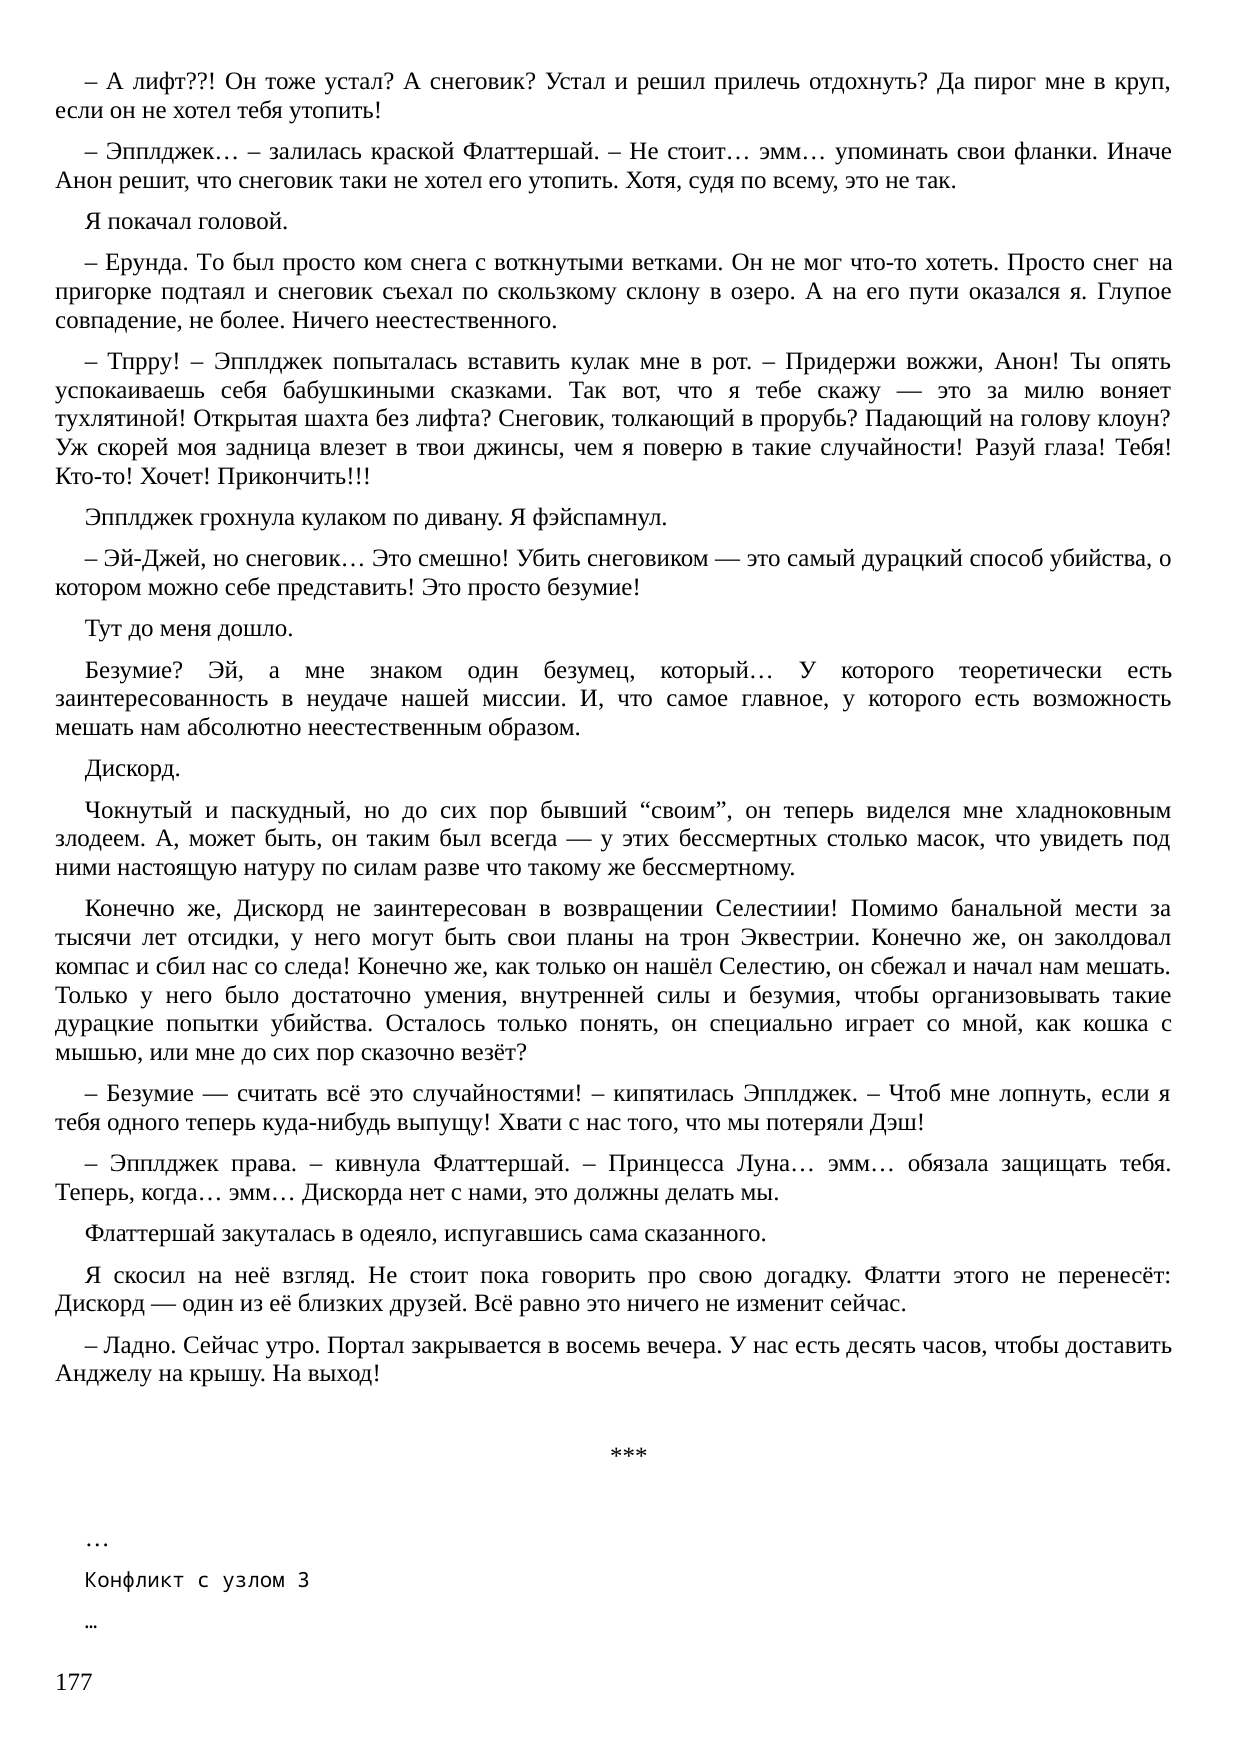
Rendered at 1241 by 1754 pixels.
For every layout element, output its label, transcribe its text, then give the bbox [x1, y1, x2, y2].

text Конфликт с узлом 3 [55, 1565, 1173, 1593]
text – А лифт??! Он тоже устал? А снеговик? Устал и решил прилечь отдохнуть? Да пирог мне в круп, если он не хотел тебя утопить! [55, 66, 1173, 123]
text Тут до меня дошло. [55, 613, 1173, 642]
text – Эпплджек… – залилась краской Флаттершай. – Не стоит… эмм… упоминать свои фланки. Иначе Анон решит, что снеговик таки не хотел его утопить. Хотя, судя по всему, это не так. [55, 136, 1173, 193]
text – Ладно. Сейчас утро. Портал закрывается в восемь вечера. У нас есть десять часов, чтобы доставить Анджелу на крышу. На выход! [55, 1330, 1173, 1387]
text – Ерунда. То был просто ком снега с воткнутыми ветками. Он не мог что-то хотеть. Просто снег на пригорке подтаял и снеговик съехал по скользкому склону в озеро. А на его пути оказался я. Глупое совпадение, не более. Ничего неестественного. [55, 247, 1173, 333]
text Дискорд. [55, 753, 1173, 782]
text Безумие? Эй, а мне знаком один безумец, который… У которого теоретически есть заинтересованность в неудаче нашей миссии. И, что самое главное, у которого есть возможность мешать нам абсолютно неестественным образом. [55, 655, 1173, 741]
text – Эй-Джей, но снеговик… Это смешно! Убить снеговиком — это самый дурацкий способ убийства, о котором можно себе представить! Это просто безумие! [55, 543, 1173, 601]
text … [55, 1523, 1173, 1552]
text Чокнутый и паскудный, но до сих пор бывший “своим”, он теперь виделся мне хладноковным злодеем. А, может быть, он таким был всегда — у этих бессмертных столько масок, что увидеть под ними настоящую натуру по силам разве что такому же бессмертному. [55, 795, 1173, 881]
text Флаттершай закуталась в одеяло, испугавшись сама сказанного. [55, 1218, 1173, 1247]
text Эпплджек грохнула кулаком по дивану. Я фэйспамнул. [55, 502, 1173, 531]
text – Эпплджек права. – кивнула Флаттершай. – Принцесса Луна… эмм… обязала защищать тебя. Теперь, когда… эмм… Дискорда нет с нами, это должны делать мы. [55, 1148, 1173, 1206]
text Я покачал головой. [55, 206, 1173, 235]
text Конечно же, Дискорд не заинтересован в возвращении Селестиии! Помимо банальной мести за тысячи лет отсидки, у него могут быть свои планы на трон Эквестрии. Конечно же, он заколдовал компас и сбил нас со следа! Конечно же, как только он нашёл Селестию, он сбежал и начал нам мешать. Только у него было достаточно умения, внутренней силы и безумия, чтобы организовывать такие дурацкие попытки убийства. Осталось только понять, он специально играет со мной, как кошка с мышью, или мне до сих пор сказочно везёт? [55, 893, 1173, 1066]
text – Безумие — считать всё это случайностями! – кипятилась Эпплджек. – Чтоб мне лопнуть, если я тебя одного теперь куда-нибудь выпущу! Хвати с нас того, что мы потеряли Дэш! [55, 1078, 1173, 1136]
text *** [55, 1441, 1173, 1470]
text – Тпрру! – Эпплджек попыталась вставить кулак мне в рот. – Придержи вожжи, Анон! Ты опять успокаиваешь себя бабушкиными сказками. Так вот, что я тебе скажу — это за милю воняет тухлятиной! Открытая шахта без лифта? Снеговик, толкающий в прорубь? Падающий на голову клоун? Уж скорей моя задница влезет в твои джинсы, чем я поверю в такие случайности! Разуй глаза! Тебя! Кто-то! Хочет! Прикончить!!! [55, 346, 1173, 490]
text Я скосил на неё взгляд. Не стоит пока говорить про свою догадку. Флатти этого не перенесёт: Дискорд — один из её близких друзей. Всё равно это ничего не изменит сейчас. [55, 1260, 1173, 1317]
text … [55, 1606, 1173, 1634]
